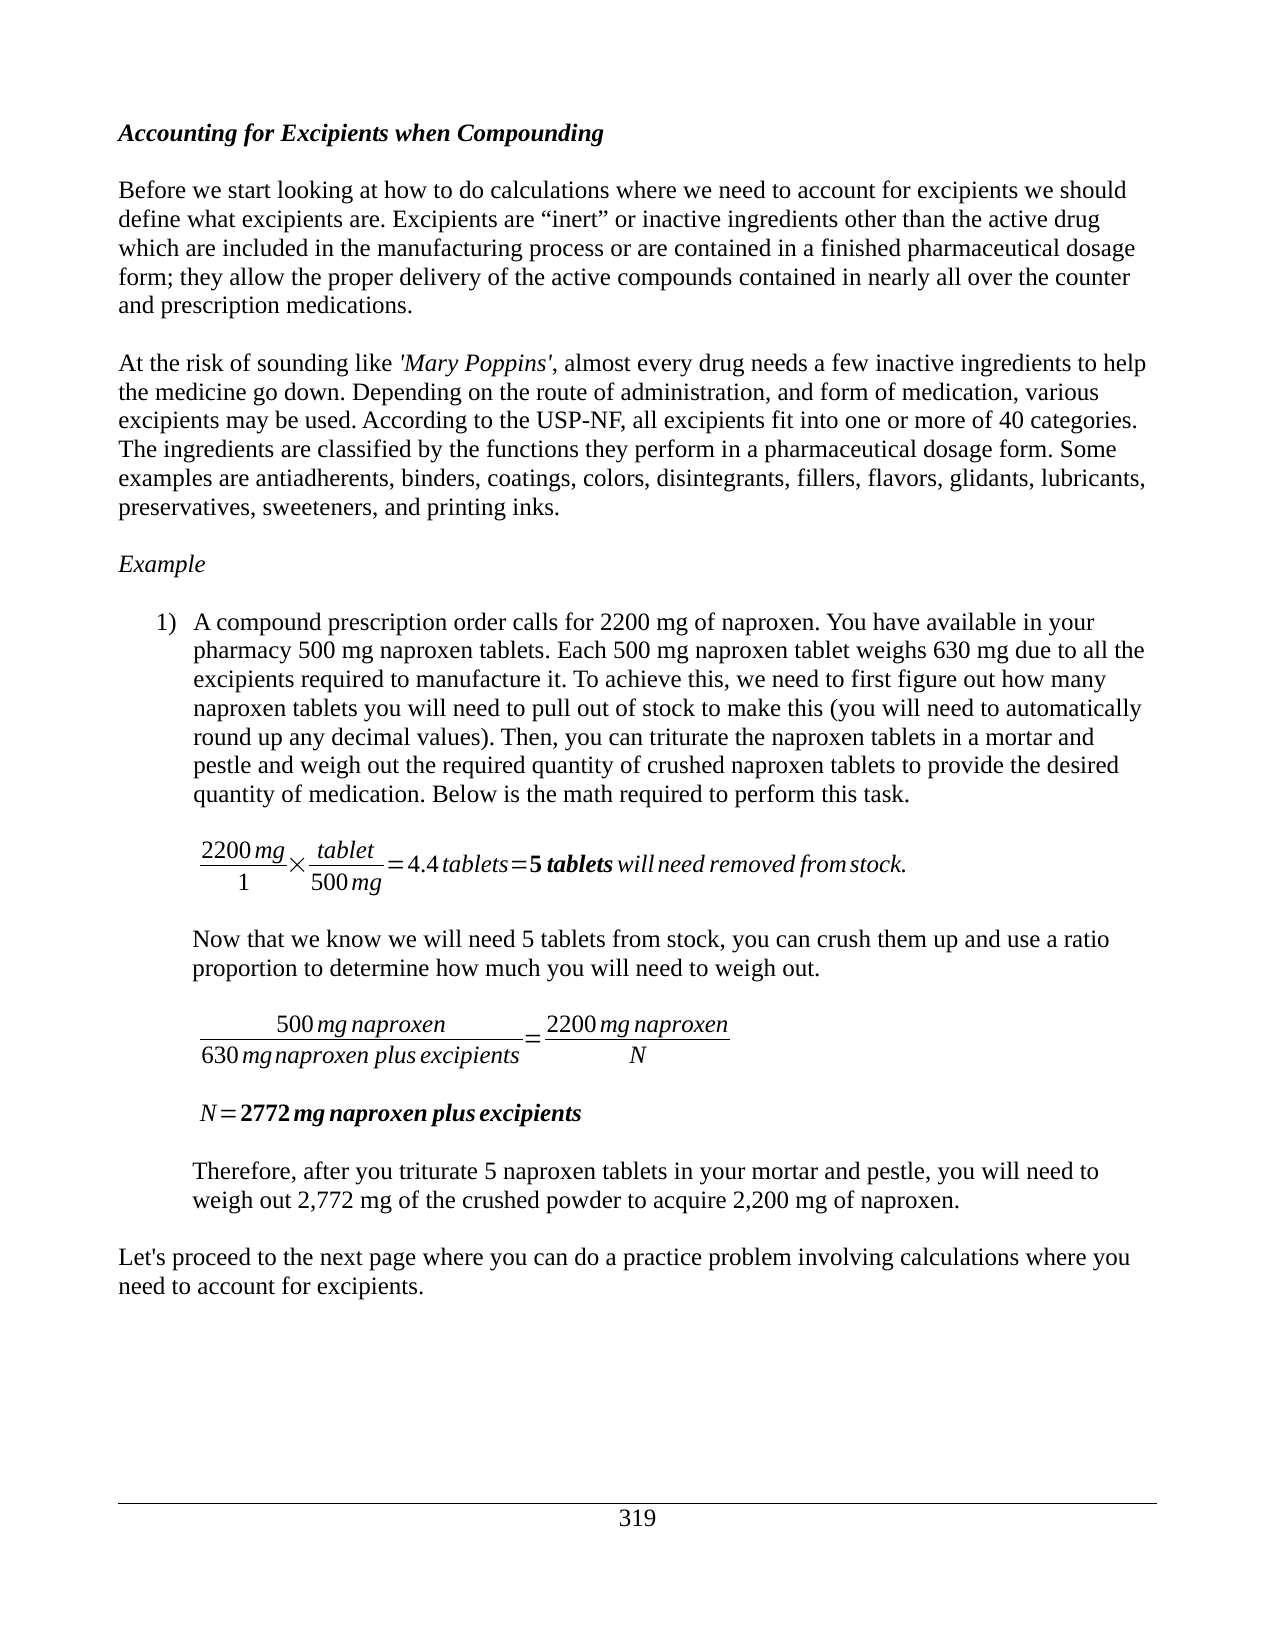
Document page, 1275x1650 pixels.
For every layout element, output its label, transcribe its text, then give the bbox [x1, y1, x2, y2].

text Let's proceed to the next page where you can do a practice problem involving calculations where you need to account for excipients. [118, 1242, 1157, 1300]
text Example [118, 549, 1157, 578]
text Therefore, after you triturate 5 naproxen tablets in your mortar and pestle, you will need to weigh out 2,772 mg of the crushed powder to acquire 2,200 mg of naproxen. [192, 1156, 1157, 1213]
text At the risk of sounding like 'Mary Poppins', almost every drug needs a few inactive ingredients to help the medicine go down. Depending on the route of administration, and form of medication, various excipients may be used. According to the USP-NF, all excipients fit into one or more of 40 categories. The ingredients are classified by the functions they perform in a pharmaceutical dosage form. Some examples are antiadherents, binders, coatings, colors, disintegrants, fillers, flavors, glidants, lubricants, preservatives, sweeteners, and printing inks. [118, 348, 1157, 521]
list A compound prescription order calls for 2200 mg of naproxen. You have available in your pharmacy 500 mg naproxen tablets. Each 500 mg naproxen tablet weighs 630 mg due to all the excipients required to manufacture it. To achieve this, we need to first figure out how many naproxen tablets you will need to pull out of stock to make this (you will need to automatically round up any decimal values). Then, you can triturate the naproxen tablets in a mortar and pestle and weigh out the required quantity of crushed naproxen tablets to provide the desired quantity of medication. Below is the math required to perform this task. [156, 607, 1157, 808]
text Now that we know we will need 5 tablets from stock, you can crush them up and use a ratio proportion to determine how much you will need to weigh out. [192, 924, 1157, 982]
text Accounting for Excipients when Compounding [118, 118, 1157, 147]
text Before we start looking at how to do calculations where we need to account for excipients we should define what excipients are. Excipients are “inert” or inactive ingredients other than the active drug which are included in the manufacturing process or are contained in a finished pharmaceutical dosage form; they allow the proper delivery of the active compounds contained in nearly all over the counter and prescription medications. [118, 176, 1157, 319]
